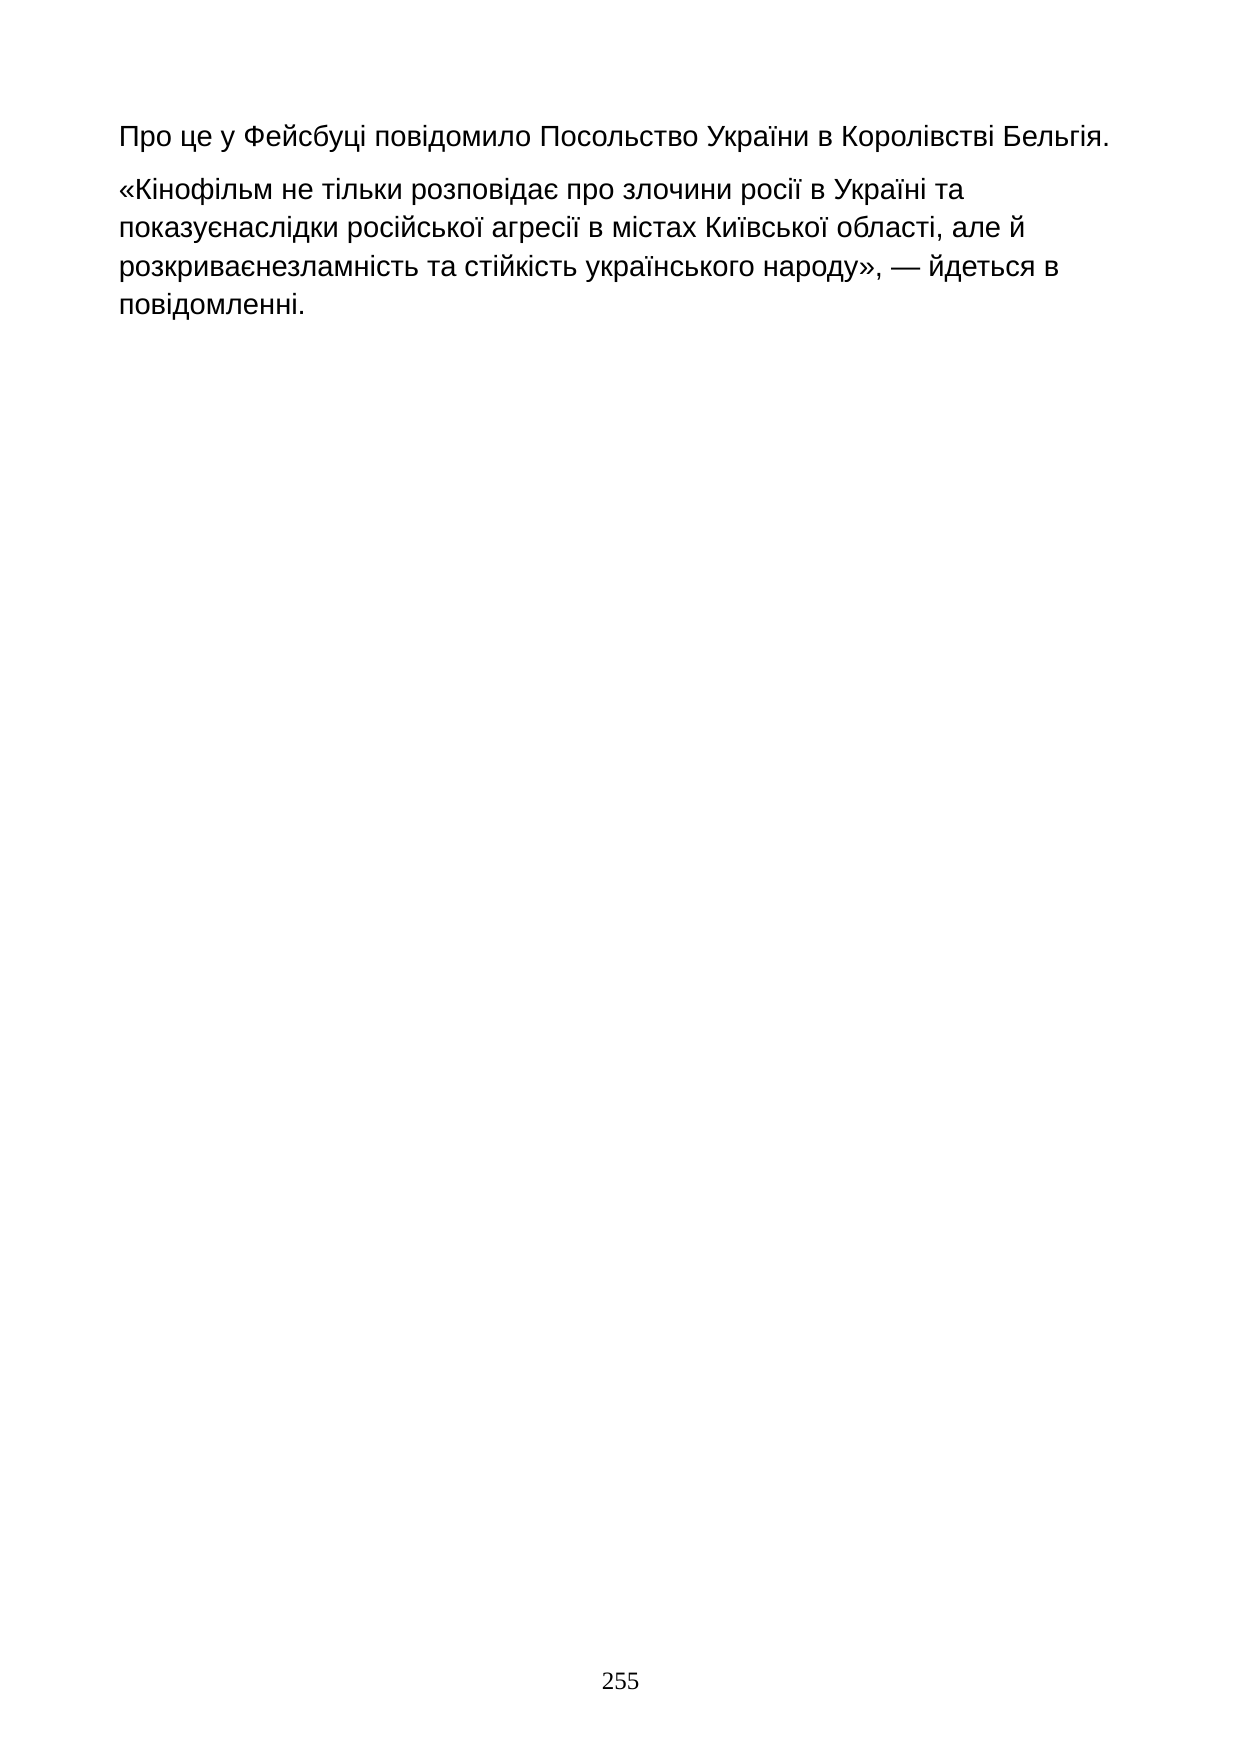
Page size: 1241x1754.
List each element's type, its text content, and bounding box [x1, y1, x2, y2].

text «Кінофільм не тільки розповідає про злочини росії в Україні та показуєнаслідки російської агресії в містах Київської області, але й розкриваєнезламність та стійкість українського народу», — йдеться в повідомленні. [118, 172, 1122, 321]
text Про це у Фейсбуці повідомило Посольство України в Королівстві Бельгія. [118, 118, 1122, 152]
